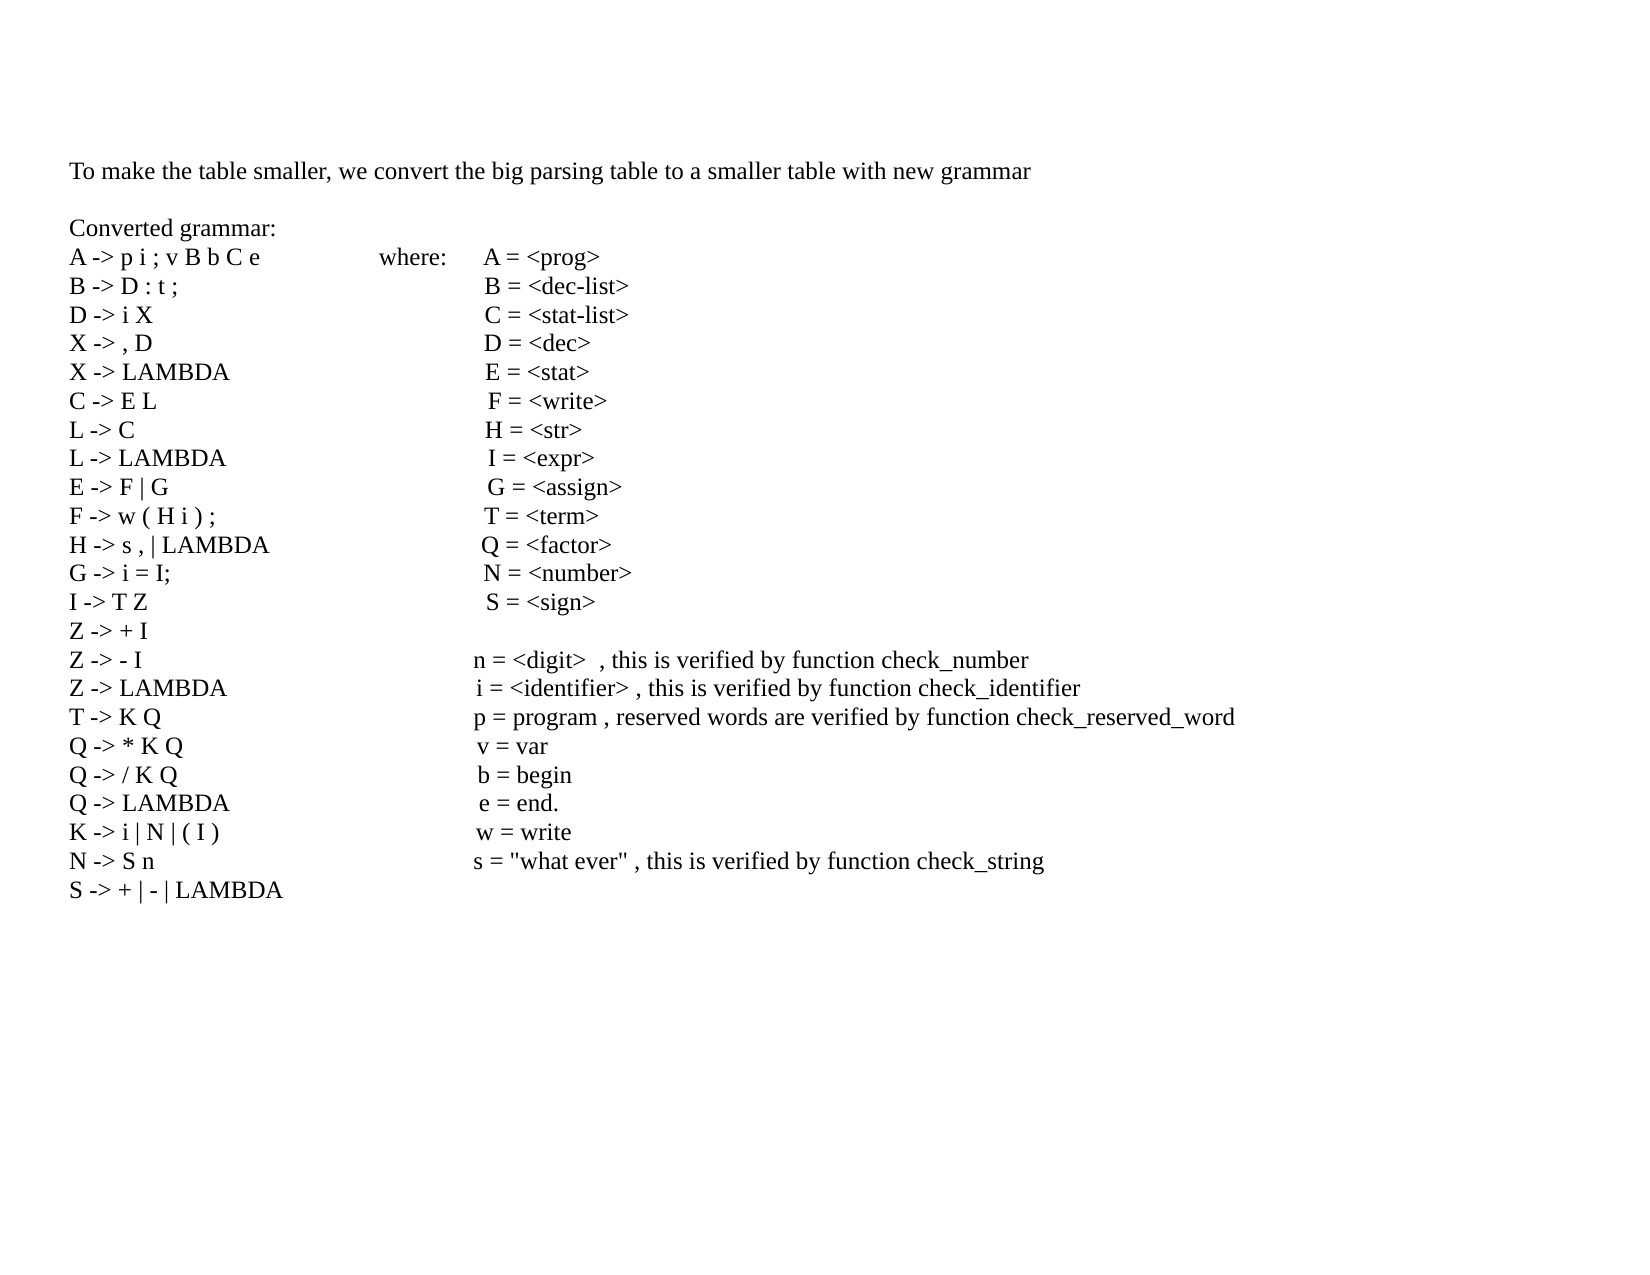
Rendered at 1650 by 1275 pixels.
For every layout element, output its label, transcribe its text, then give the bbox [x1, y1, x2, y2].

text Q -> * K Q v = var [69, 731, 1572, 760]
text D -> i X C = <stat-list> [69, 300, 1572, 328]
text K -> i | N | ( I ) w = write [69, 817, 1572, 846]
text Converted grammar: [69, 213, 1572, 242]
text I -> T Z S = <sign> [69, 587, 1572, 616]
text Z -> LAMBDA i = <identifier> , this is verified by function check_identifier [69, 673, 1572, 702]
text T -> K Q p = program , reserved words are verified by function check_reserved_word [69, 702, 1572, 731]
text G -> i = I; N = <number> [69, 558, 1572, 587]
text F -> w ( H i ) ; T = <term> [69, 501, 1572, 530]
text X -> , D D = <dec> [69, 328, 1572, 357]
text H -> s , | LAMBDA Q = <factor> [69, 530, 1572, 558]
text Q -> / K Q b = begin [69, 760, 1572, 788]
text C -> E L F = <write> [69, 386, 1572, 415]
text To make the table smaller, we convert the big parsing table to a smaller table with new grammar [69, 156, 1572, 185]
text B -> D : t ; B = <dec-list> [69, 271, 1572, 300]
text Q -> LAMBDA e = end. [69, 788, 1572, 817]
text L -> LAMBDA I = <expr> [69, 443, 1572, 472]
text L -> C H = <str> [69, 415, 1572, 443]
text N -> S n s = "what ever" , this is verified by function check_string [69, 846, 1572, 875]
text Z -> - I n = <digit> , this is verified by function check_number [69, 645, 1572, 673]
text Z -> + I [69, 616, 1572, 645]
text A -> p i ; v B b C e where: A = <prog> [69, 242, 1572, 271]
text E -> F | G G = <assign> [69, 472, 1572, 501]
text S -> + | - | LAMBDA [69, 875, 1572, 903]
text X -> LAMBDA E = <stat> [69, 357, 1572, 386]
